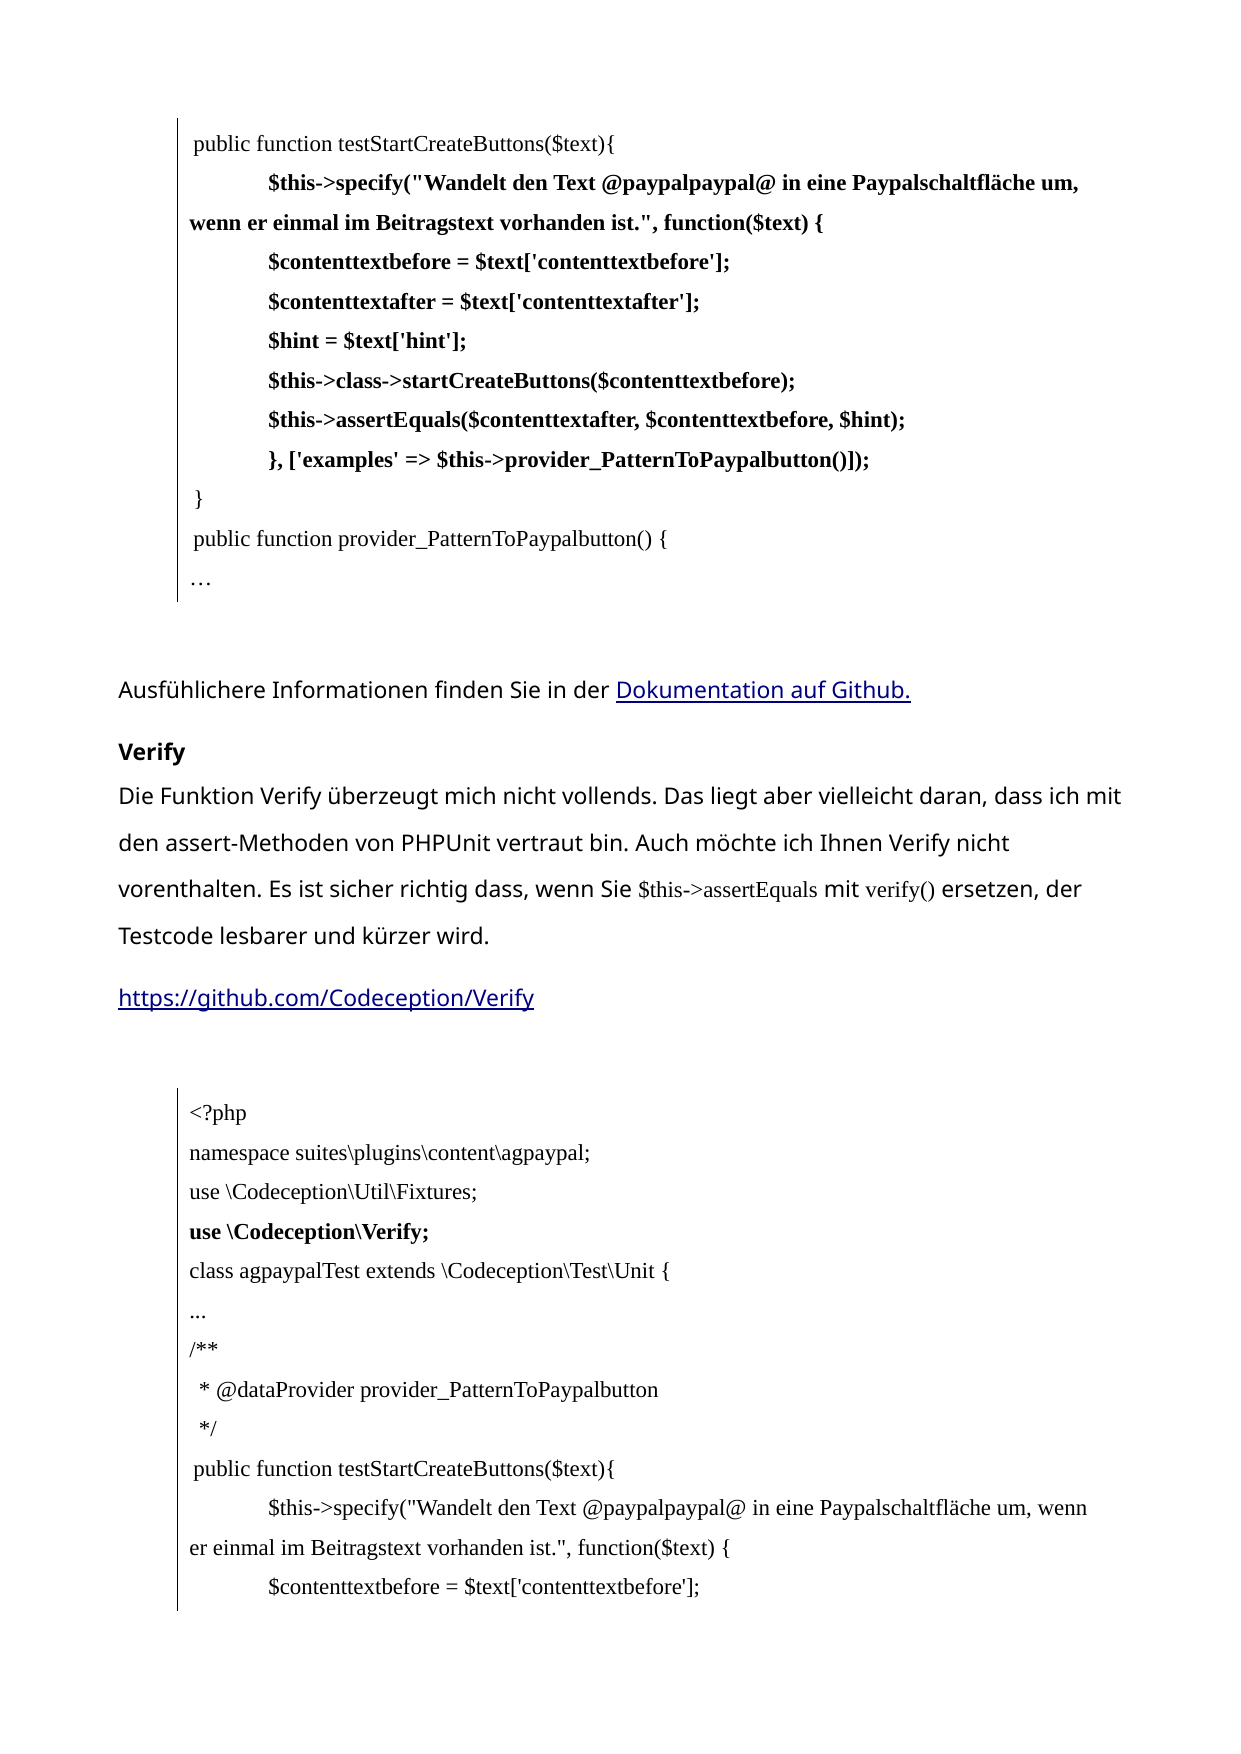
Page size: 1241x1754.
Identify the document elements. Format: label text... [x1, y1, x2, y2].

subtitle Verify [118, 736, 1122, 767]
text Ausfühlichere Informationen finden Sie in der Dokumentation auf Github. [118, 674, 1122, 706]
text https://github.com/Codeception/Verify [118, 982, 1122, 1013]
text <?php namespace suites\plugins\content\agpaypal; use \Codeception\Util\Fixtures; use \Codeception\Verify; class agpaypalTest extends \Codeception\Test\Unit { ... /** * @dataProvider provider_PatternToPaypalbutton */ public function testStartCreateButtons($text){ $this->specify("Wandelt den Text @paypalpaypal@ in eine Paypalschaltfläche um, wenn er einmal im Beitragstext vorhanden ist.", function($text) { $contenttextbefore = $text['contenttextbefore']; [178, 1088, 1122, 1611]
text public function testStartCreateButtons($text){ $this->specify("Wandelt den Text @paypalpaypal@ in eine Paypalschaltfläche um, wenn er einmal im Beitragstext vorhanden ist.", function($text) { $contenttextbefore = $text['contenttextbefore']; $contenttextafter = $text['contenttextafter']; $hint = $text['hint']; $this->class->startCreateButtons($contenttextbefore); $this->assertEquals($contenttextafter, $contenttextbefore, $hint); }, ['examples' => $this->provider_PatternToPaypalbutton()]); } public function provider_PatternToPaypalbutton() { … [178, 118, 1122, 602]
text Die Funktion Verify überzeugt mich nicht vollends. Das liegt aber vielleicht daran, dass ich mit den assert-Methoden von PHPUnit vertraut bin. Auch möchte ich Ihnen Verify nicht vorenthalten. Es ist sicher richtig dass, wenn Sie $this->assertEquals mit verify() ersetzen, der Testcode lesbarer und kürzer wird. [118, 780, 1122, 952]
